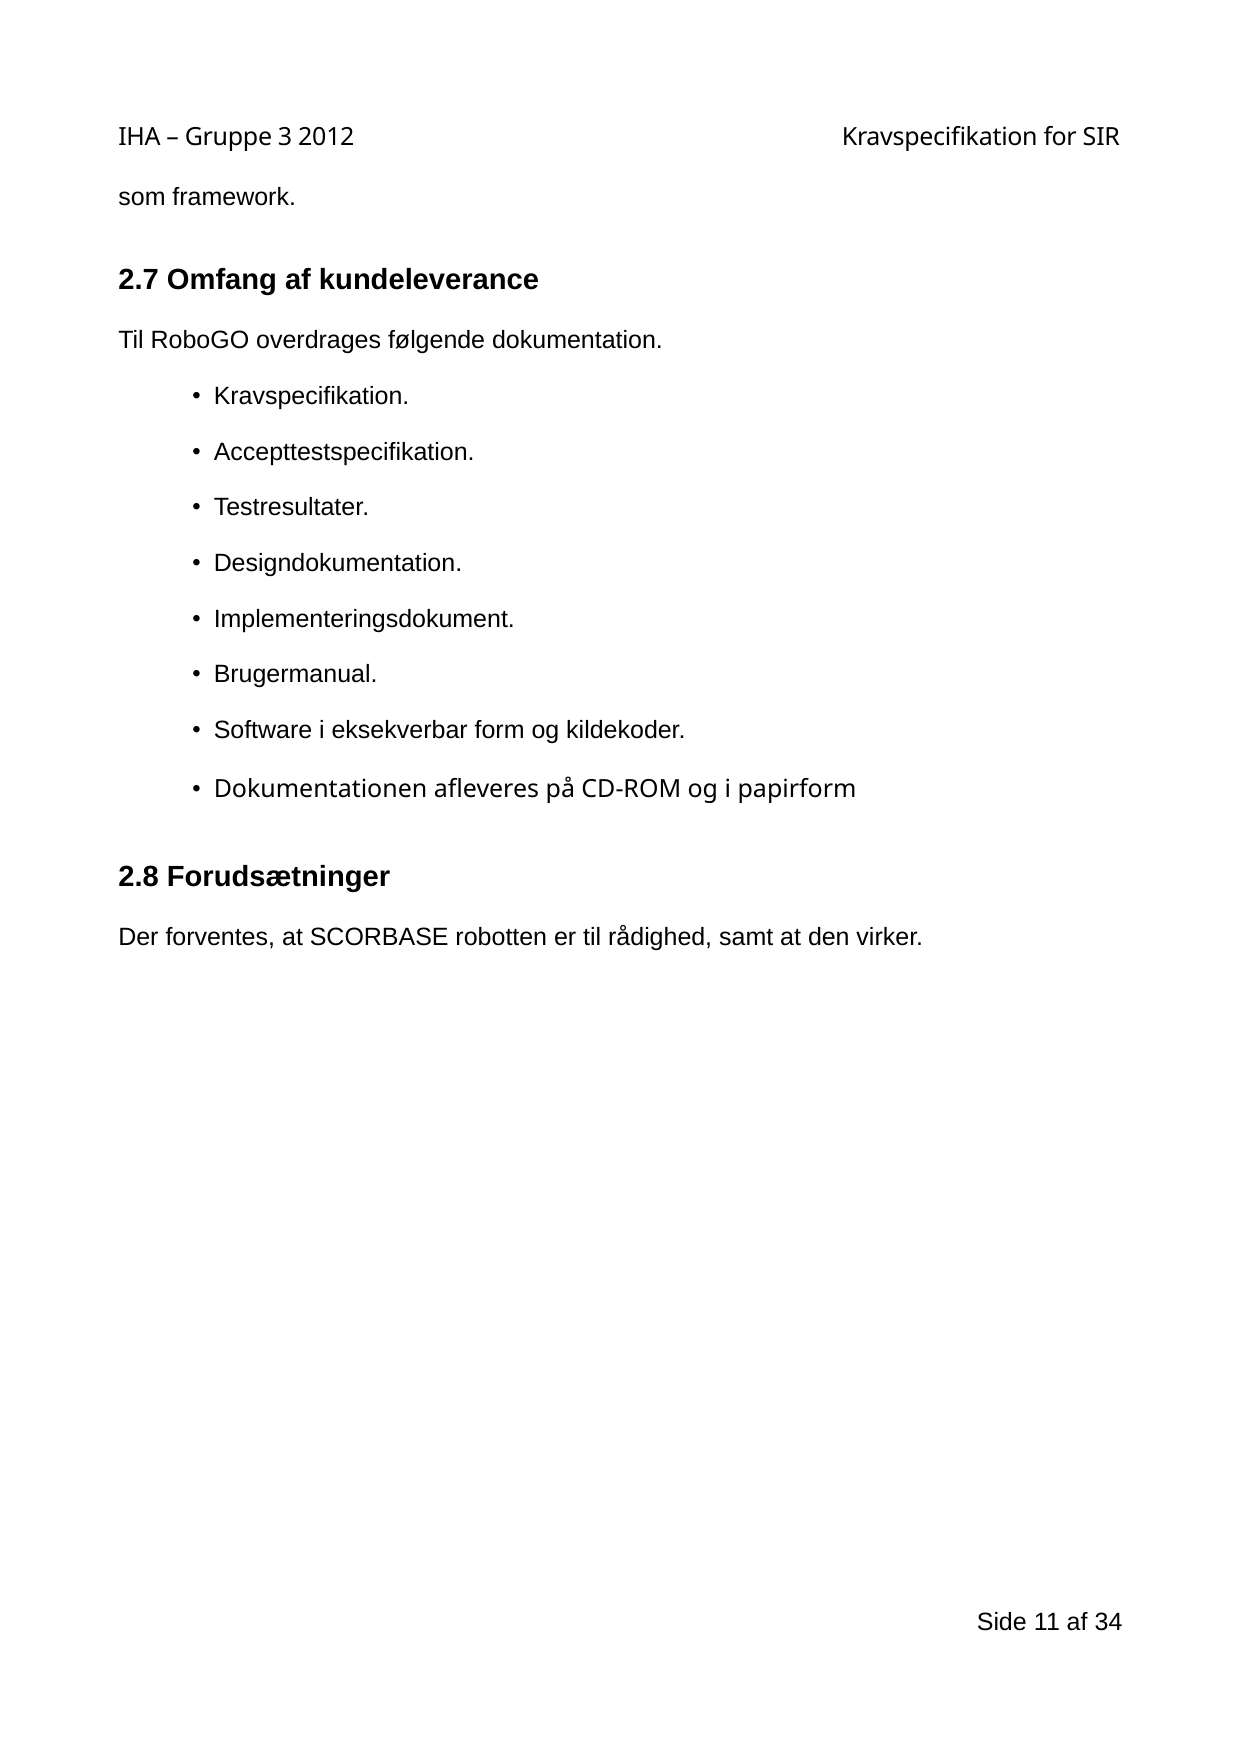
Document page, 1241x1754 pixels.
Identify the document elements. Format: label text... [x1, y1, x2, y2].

text Der forventes, at SCORBASE robotten er til rådighed, samt at den virker. [118, 922, 1122, 951]
text som framework. [118, 182, 1122, 210]
text • Brugermanual. [118, 659, 1122, 688]
text • Dokumentationen afleveres på CD-ROM og i papirform [118, 771, 1122, 805]
text • Designdokumentation. [118, 548, 1122, 577]
text • Software i eksekverbar form og kildekoder. [118, 715, 1122, 744]
text Til RoboGO overdrages følgende dokumentation. [118, 325, 1122, 354]
text • Kravspecifikation. [118, 381, 1122, 409]
text • Accepttestspecifikation. [118, 436, 1122, 465]
subtitle 2.8 Forudsætninger [118, 859, 1122, 893]
text • Testresultater. [118, 492, 1122, 521]
subtitle 2.7 Omfang af kundeleverance [118, 262, 1122, 296]
text • Implementeringsdokument. [118, 604, 1122, 632]
